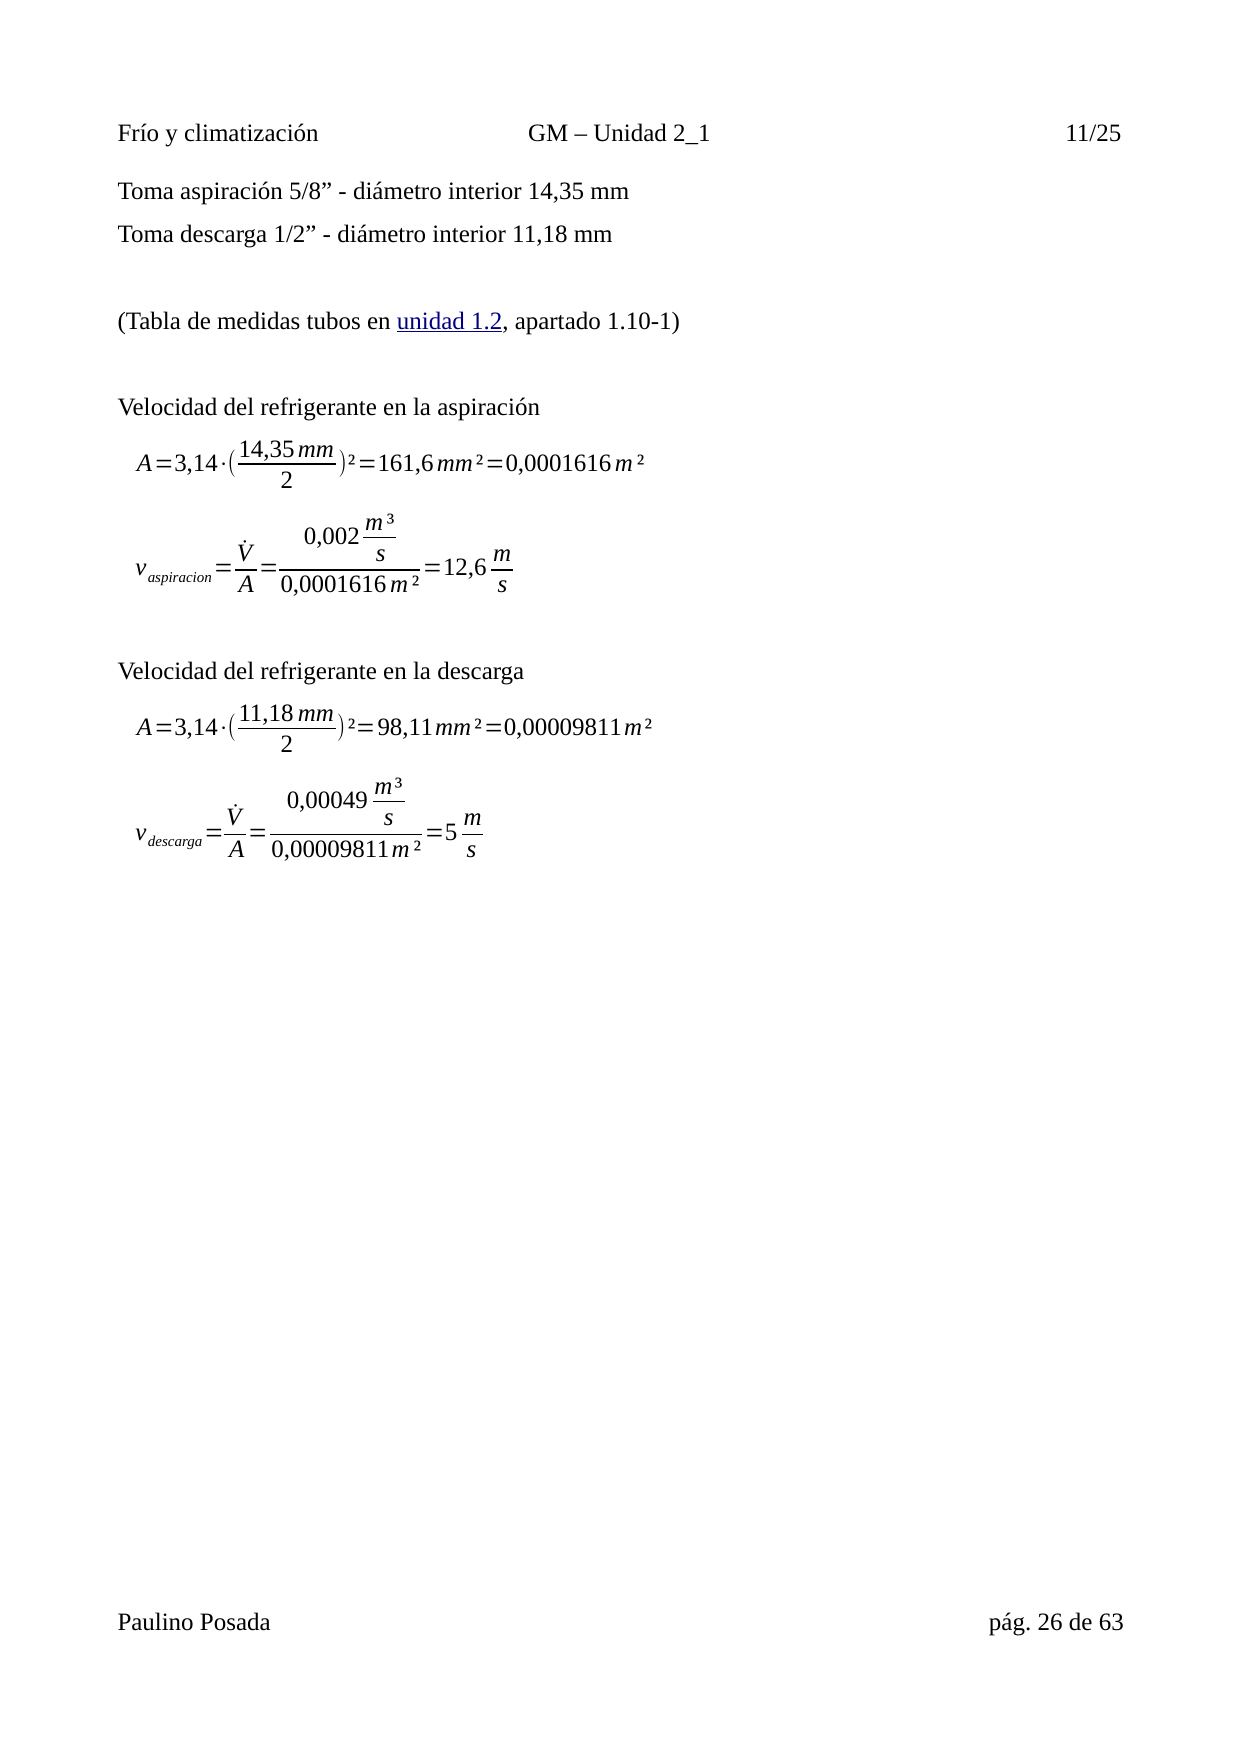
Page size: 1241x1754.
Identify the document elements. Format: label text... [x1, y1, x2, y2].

text Toma aspiración 5/8” - diámetro interior 14,35 mm [117, 176, 1123, 205]
text Velocidad del refrigerante en la descarga [117, 656, 1123, 685]
text Toma descarga 1/2” - diámetro interior 11,18 mm [117, 219, 1123, 248]
text Velocidad del refrigerante en la aspiración [117, 392, 1123, 421]
text (Tabla de medidas tubos en unidad 1.2, apartado 1.10-1) [117, 306, 1123, 334]
